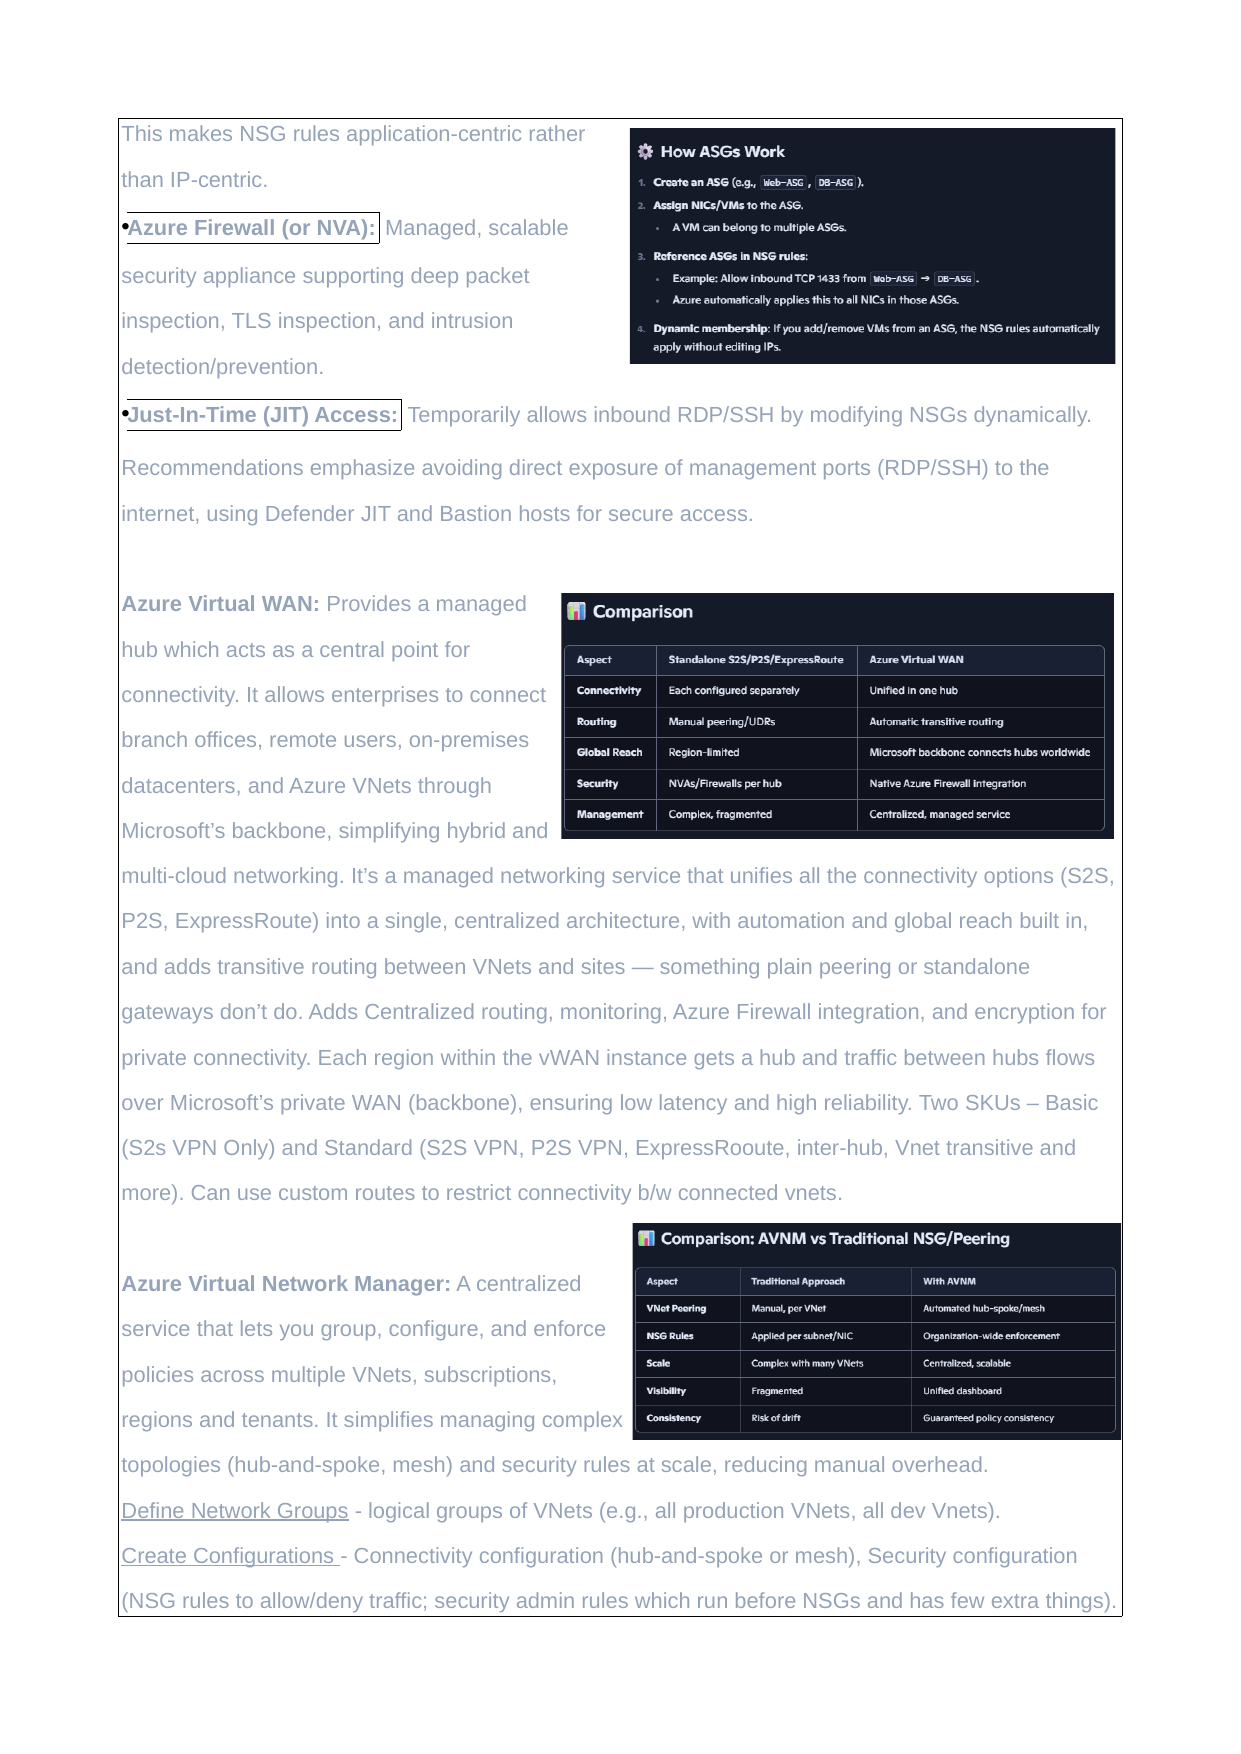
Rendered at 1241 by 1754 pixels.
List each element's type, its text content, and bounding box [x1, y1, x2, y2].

list Just-In-Time (JIT) Access: Temporarily allows inbound RDP/SSH by modifying NSGs dynamically. [119, 396, 1122, 430]
picture [629, 128, 1116, 364]
picture [561, 593, 1114, 839]
list Recommendations emphasize avoiding direct exposure of management ports (RDP/SSH) to the internet, using Defender JIT and Bastion hosts for secure access. [119, 452, 1122, 526]
list Azure Virtual WAN: Provides a managed hub which acts as a central point for connectivity. It allows enterprises to connect branch offices, remote users, on-premises datacenters, and Azure VNets through Microsoft’s backbone, simplifying hybrid and multi-cloud networking. It’s a managed networking service that unifies all the connectivity options (S2S, P2S, ExpressRoute) into a single, centralized architecture, with automation and global reach built in, and adds transitive routing between VNets and sites — something plain peering or standalone gateways don’t do. Adds Centralized routing, monitoring, Azure Firewall integration, and encryption for private connectivity. Each region within the vWAN instance gets a hub and traffic between hubs flows over Microsoft’s private WAN (backbone), ensuring low latency and high reliability. Two SKUs – Basic (S2s VPN Only) and Standard (S2S VPN, P2S VPN, ExpressRooute, inter-hub, Vnet transitive and more). Can use custom routes to restrict connectivity b/w connected vnets. [119, 588, 1122, 1206]
list This makes NSG rules application-centric rather than IP-centric. [119, 119, 1122, 192]
list Azure Virtual Network Manager: A centralized service that lets you group, configure, and enforce policies across multiple VNets, subscriptions, regions and tenants. It simplifies managing complex topologies (hub-and-spoke, mesh) and security rules at scale, reducing manual overhead. Define Network Groups - logical groups of VNets (e.g., all production VNets, all dev Vnets). Create Configurations - Connectivity configuration (hub-and-spoke or mesh), Security configuration (NSG rules to allow/deny traffic; security admin rules which run before NSGs and has few extra things). [119, 1440, 1122, 1616]
picture [632, 1223, 1122, 1440]
list Azure Firewall (or NVA): Managed, scalable security appliance supporting deep packet inspection, TLS inspection, and intrusion detection/prevention. [119, 209, 1122, 379]
